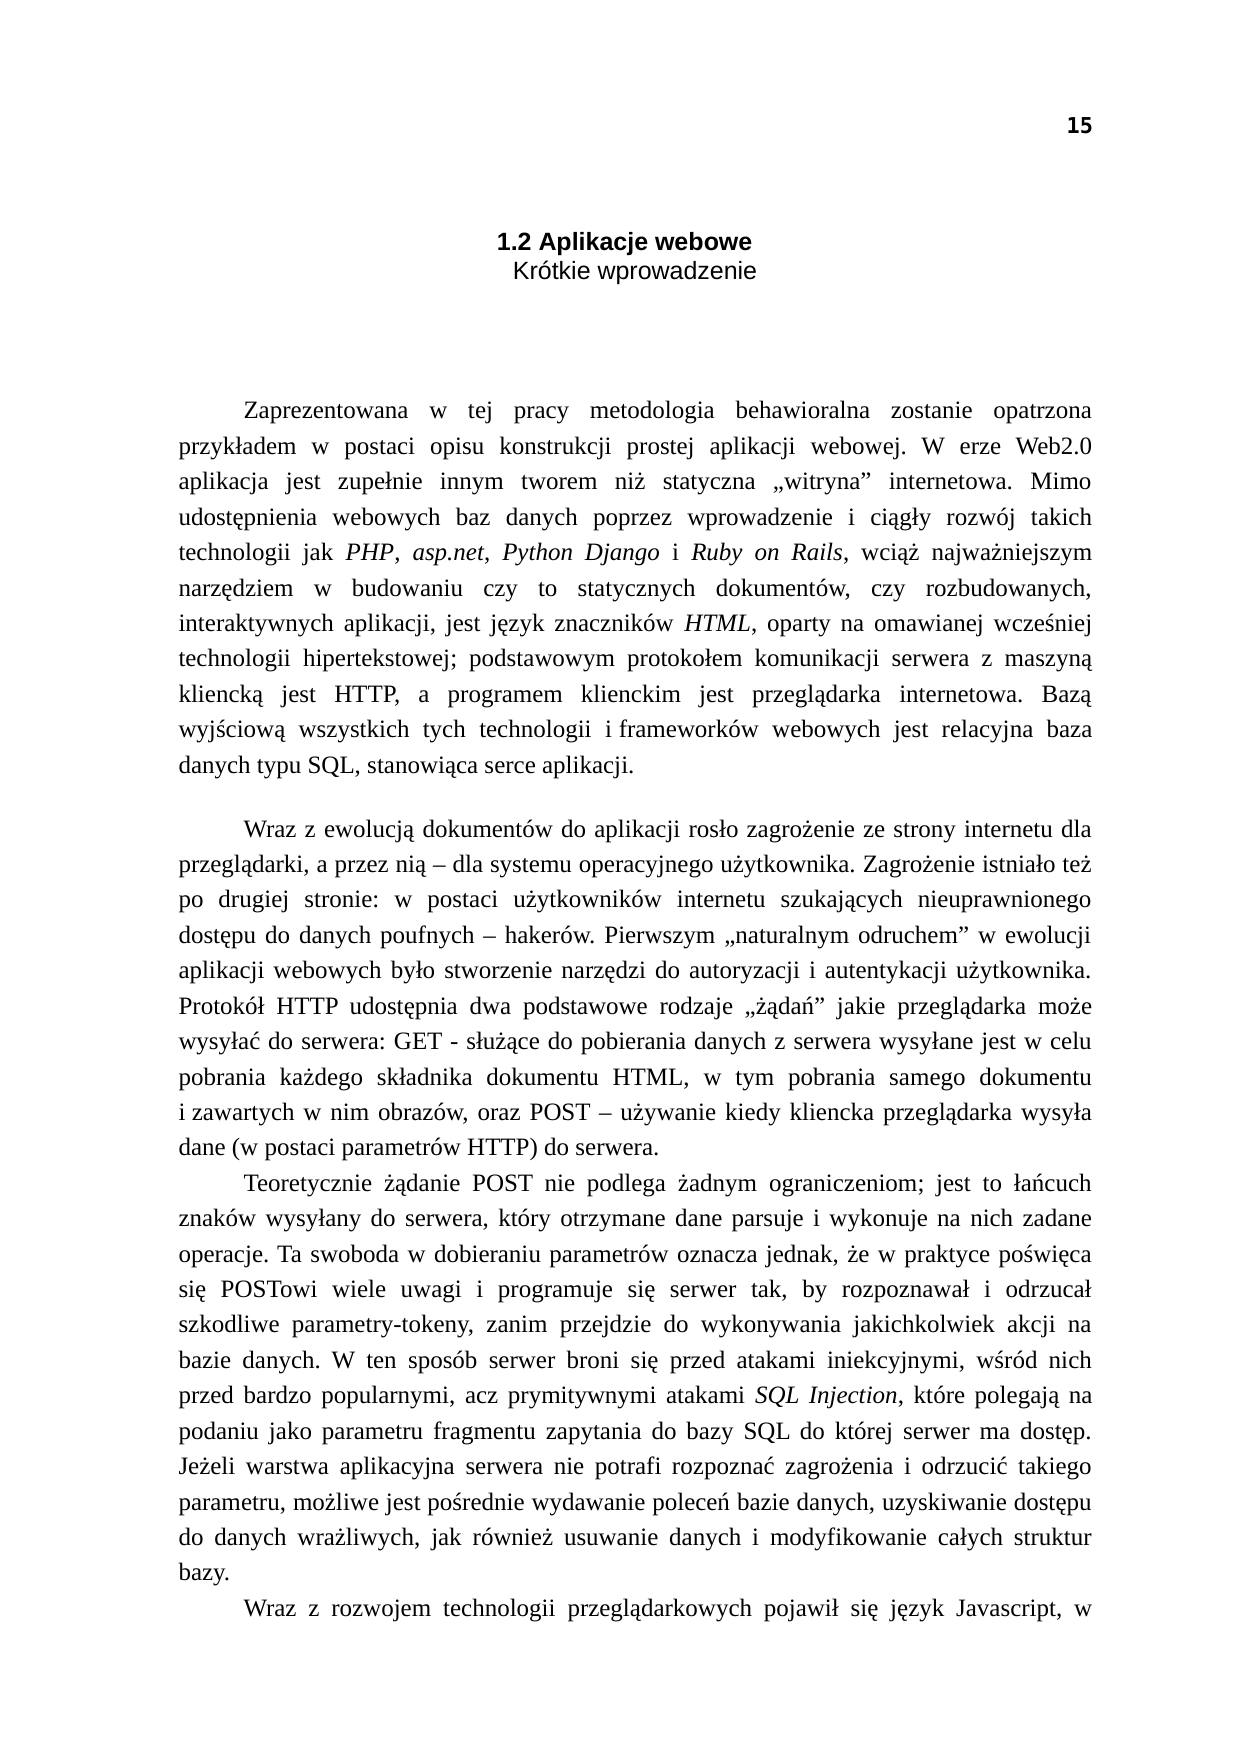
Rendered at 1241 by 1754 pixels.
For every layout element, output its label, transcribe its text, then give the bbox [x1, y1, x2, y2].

list Krótkie wprowadzenie [177, 256, 1093, 284]
text Zaprezentowana w tej pracy metodologia behawioralna zostanie opatrzona przykładem w postaci opisu konstrukcji prostej aplikacji webowej. W erze Web2.0 aplikacja jest zupełnie innym tworem niż statyczna „witryna” internetowa. Mimo udostępnienia webowych baz danych poprzez wprowadzenie i ciągły rozwój takich technologii jak PHP, asp.net, Python Django i Ruby on Rails, wciąż najważniejszym narzędziem w budowaniu czy to statycznych dokumentów, czy rozbudowanych, interaktywnych aplikacji, jest język znaczników HTML, oparty na omawianej wcześniej technologii hipertekstowej; podstawowym protokołem komunikacji serwera z maszyną kliencką jest HTTP, a programem klienckim jest przeglądarka internetowa. Bazą wyjściową wszystkich tych technologii i frameworków webowych jest relacyjna baza danych typu SQL, stanowiąca serce aplikacji. [178, 391, 1093, 780]
text Wraz z rozwojem technologii przeglądarkowych pojawił się język Javascript, w [178, 1588, 1093, 1623]
text Wraz z ewolucją dokumentów do aplikacji rosło zagrożenie ze strony internetu dla przeglądarki, a przez nią – dla systemu operacyjnego użytkownika. Zagrożenie istniało też po drugiej stronie: w postaci użytkowników internetu szukających nieuprawnionego dostępu do danych poufnych – hakerów. Pierwszym „naturalnym odruchem” w ewolucji aplikacji webowych było stworzenie narzędzi do autoryzacji i autentykacji użytkownika. Protokół HTTP udostępnia dwa podstawowe rodzaje „żądań” jakie przeglądarka może wysyłać do serwera: GET - służące do pobierania danych z serwera wysyłane jest w celu pobrania każdego składnika dokumentu HTML, w tym pobrania samego dokumentu i zawartych w nim obrazów, oraz POST – używanie kiedy kliencka przeglądarka wysyła dane (w postaci parametrów HTTP) do serwera. [178, 809, 1093, 1163]
list Aplikacje webowe [177, 227, 1093, 256]
text Teoretycznie żądanie POST nie podlega żadnym ograniczeniom; jest to łańcuch znaków wysyłany do serwera, który otrzymane dane parsuje i wykonuje na nich zadane operacje. Ta swoboda w dobieraniu parametrów oznacza jednak, że w praktyce poświęca się POSTowi wiele uwagi i programuje się serwer tak, by rozpoznawał i odrzucał szkodliwe parametry-tokeny, zanim przejdzie do wykonywania jakichkolwiek akcji na bazie danych. W ten sposób serwer broni się przed atakami iniekcyjnymi, wśród nich przed bardzo popularnymi, acz prymitywnymi atakami SQL Injection, które polegają na podaniu jako parametru fragmentu zapytania do bazy SQL do której serwer ma dostęp. Jeżeli warstwa aplikacyjna serwera nie potrafi rozpoznać zagrożenia i odrzucić takiego parametru, możliwe jest pośrednie wydawanie poleceń bazie danych, uzyskiwanie dostępu do danych wrażliwych, jak również usuwanie danych i modyfikowanie całych struktur bazy. [178, 1163, 1093, 1588]
